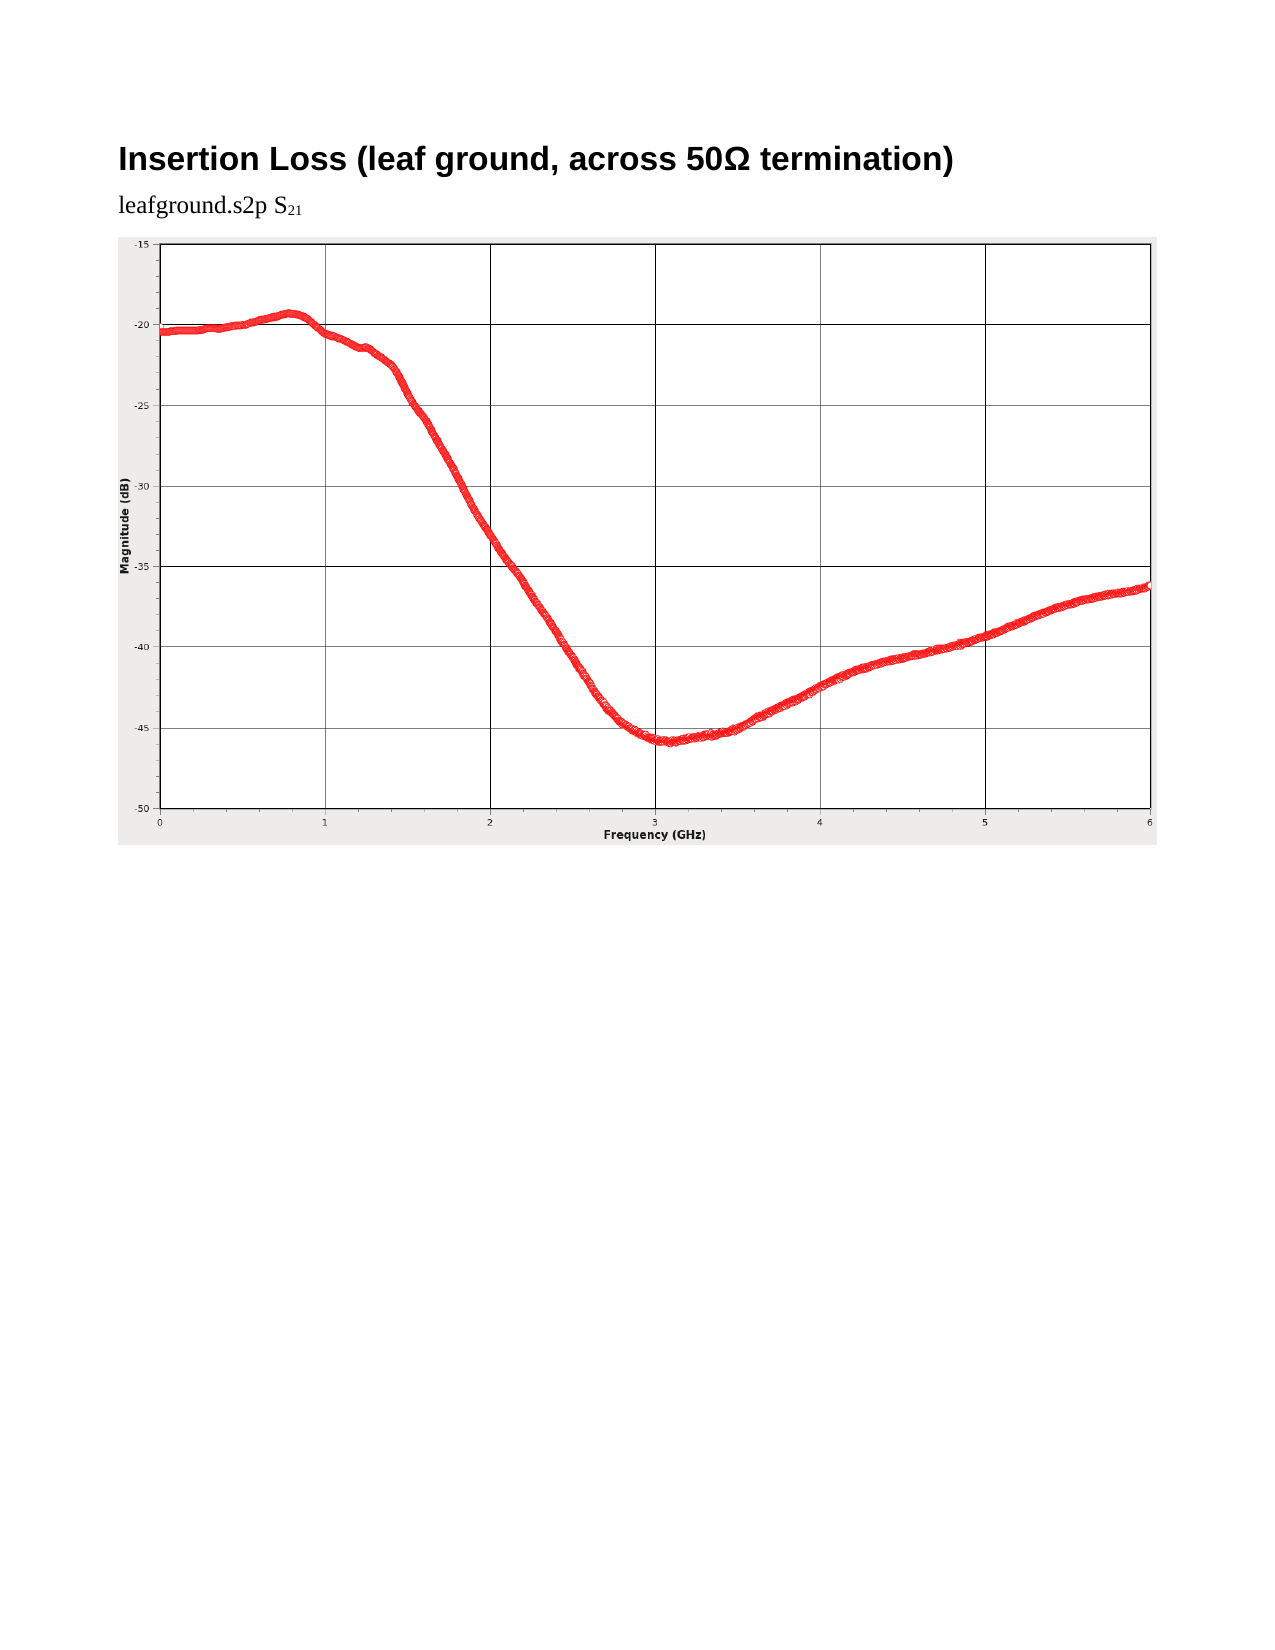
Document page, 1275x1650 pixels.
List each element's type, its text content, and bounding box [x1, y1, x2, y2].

subtitle Insertion Loss (leaf ground, across 50Ω termination) [118, 139, 1157, 178]
picture [118, 237, 1157, 845]
text leafground.s2p S21 [118, 190, 1157, 219]
